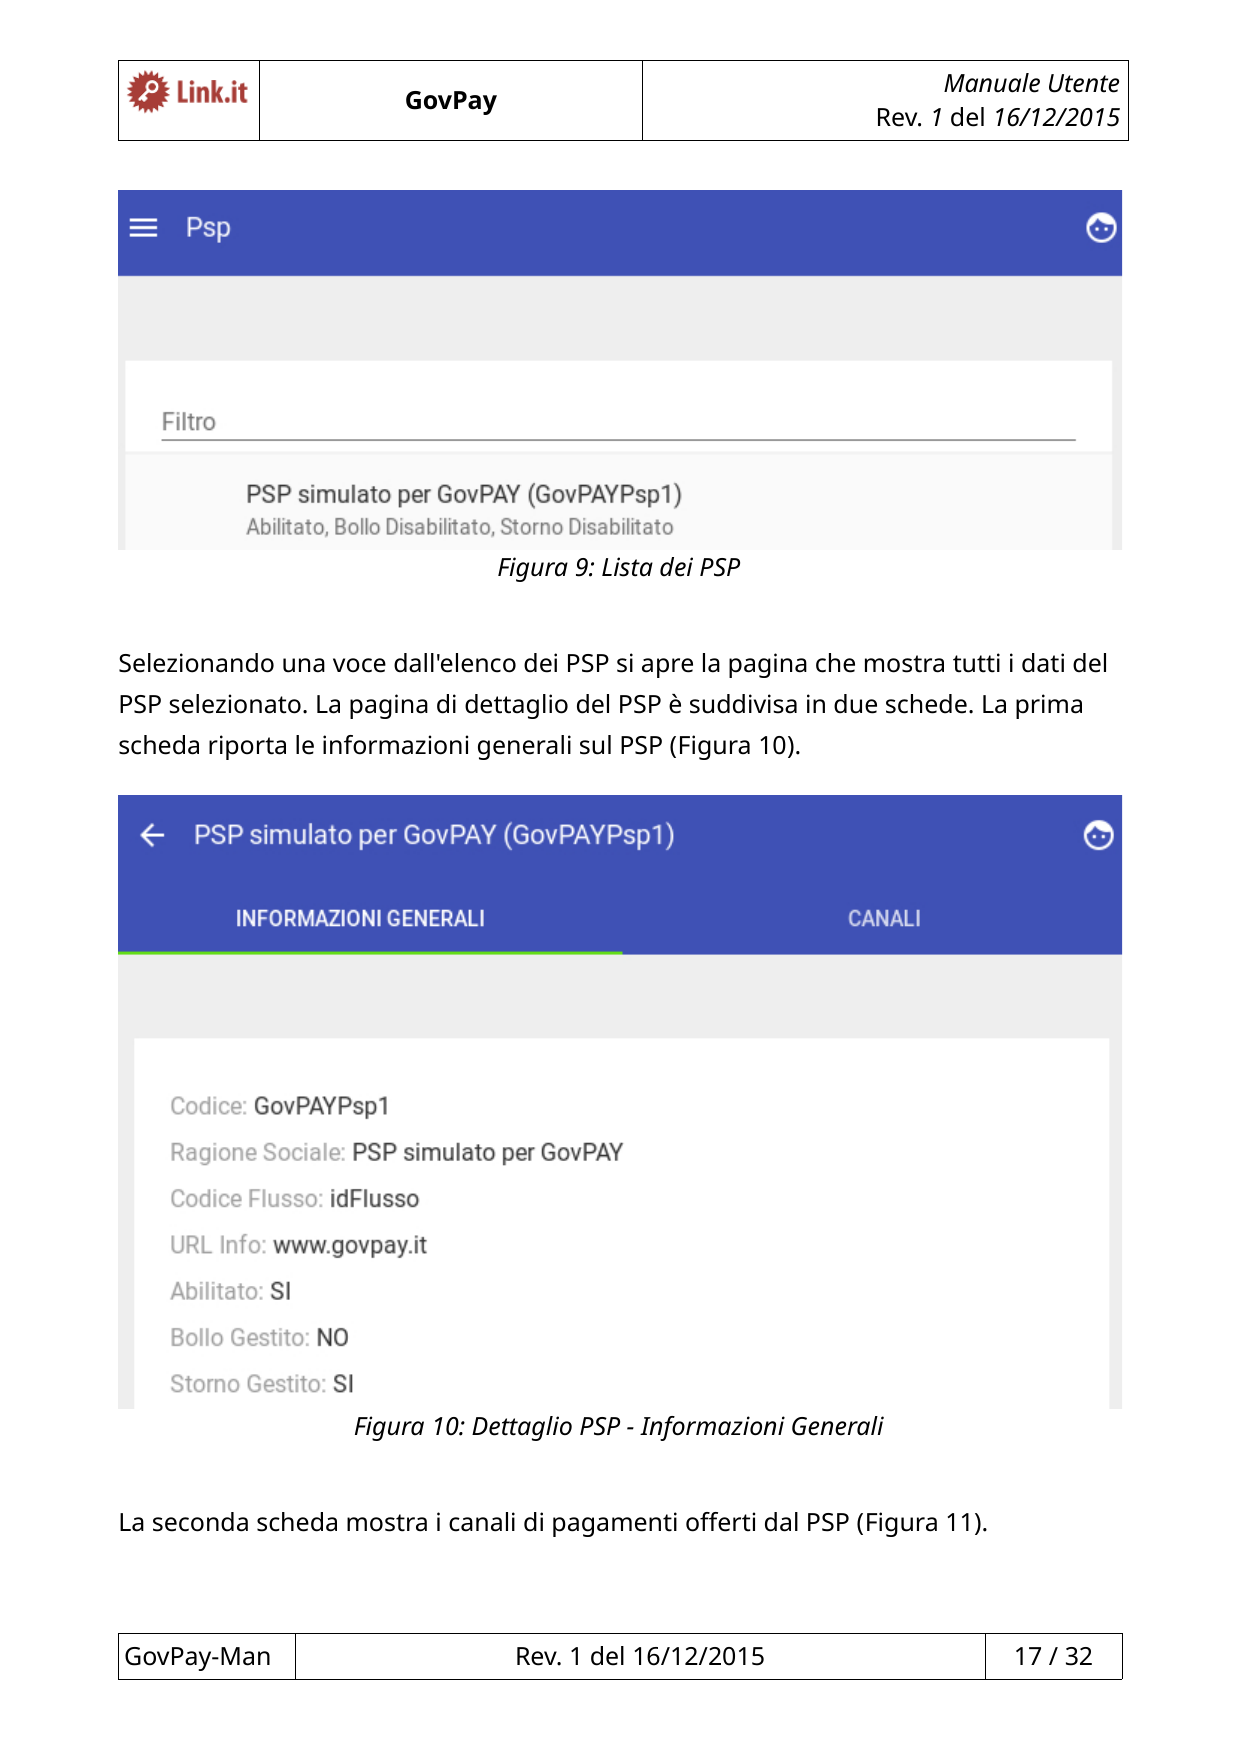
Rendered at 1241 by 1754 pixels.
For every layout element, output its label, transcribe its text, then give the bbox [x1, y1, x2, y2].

text Figura 9: Lista dei PSP [118, 550, 1122, 584]
picture [118, 190, 1123, 550]
picture [118, 795, 1123, 1409]
text La seconda scheda mostra i canali di pagamenti offerti dal PSP (Figura 11). [118, 1505, 1122, 1539]
text Figura 10: Dettaglio PSP - Informazioni Generali [118, 1409, 1122, 1443]
picture [123, 65, 254, 119]
text Selezionando una voce dall'elenco dei PSP si apre la pagina che mostra tutti i dati del PSP selezionato. La pagina di dettaglio del PSP è suddivisa in due schede. La prima scheda riporta le informazioni generali sul PSP (Figura 10). [118, 646, 1122, 762]
